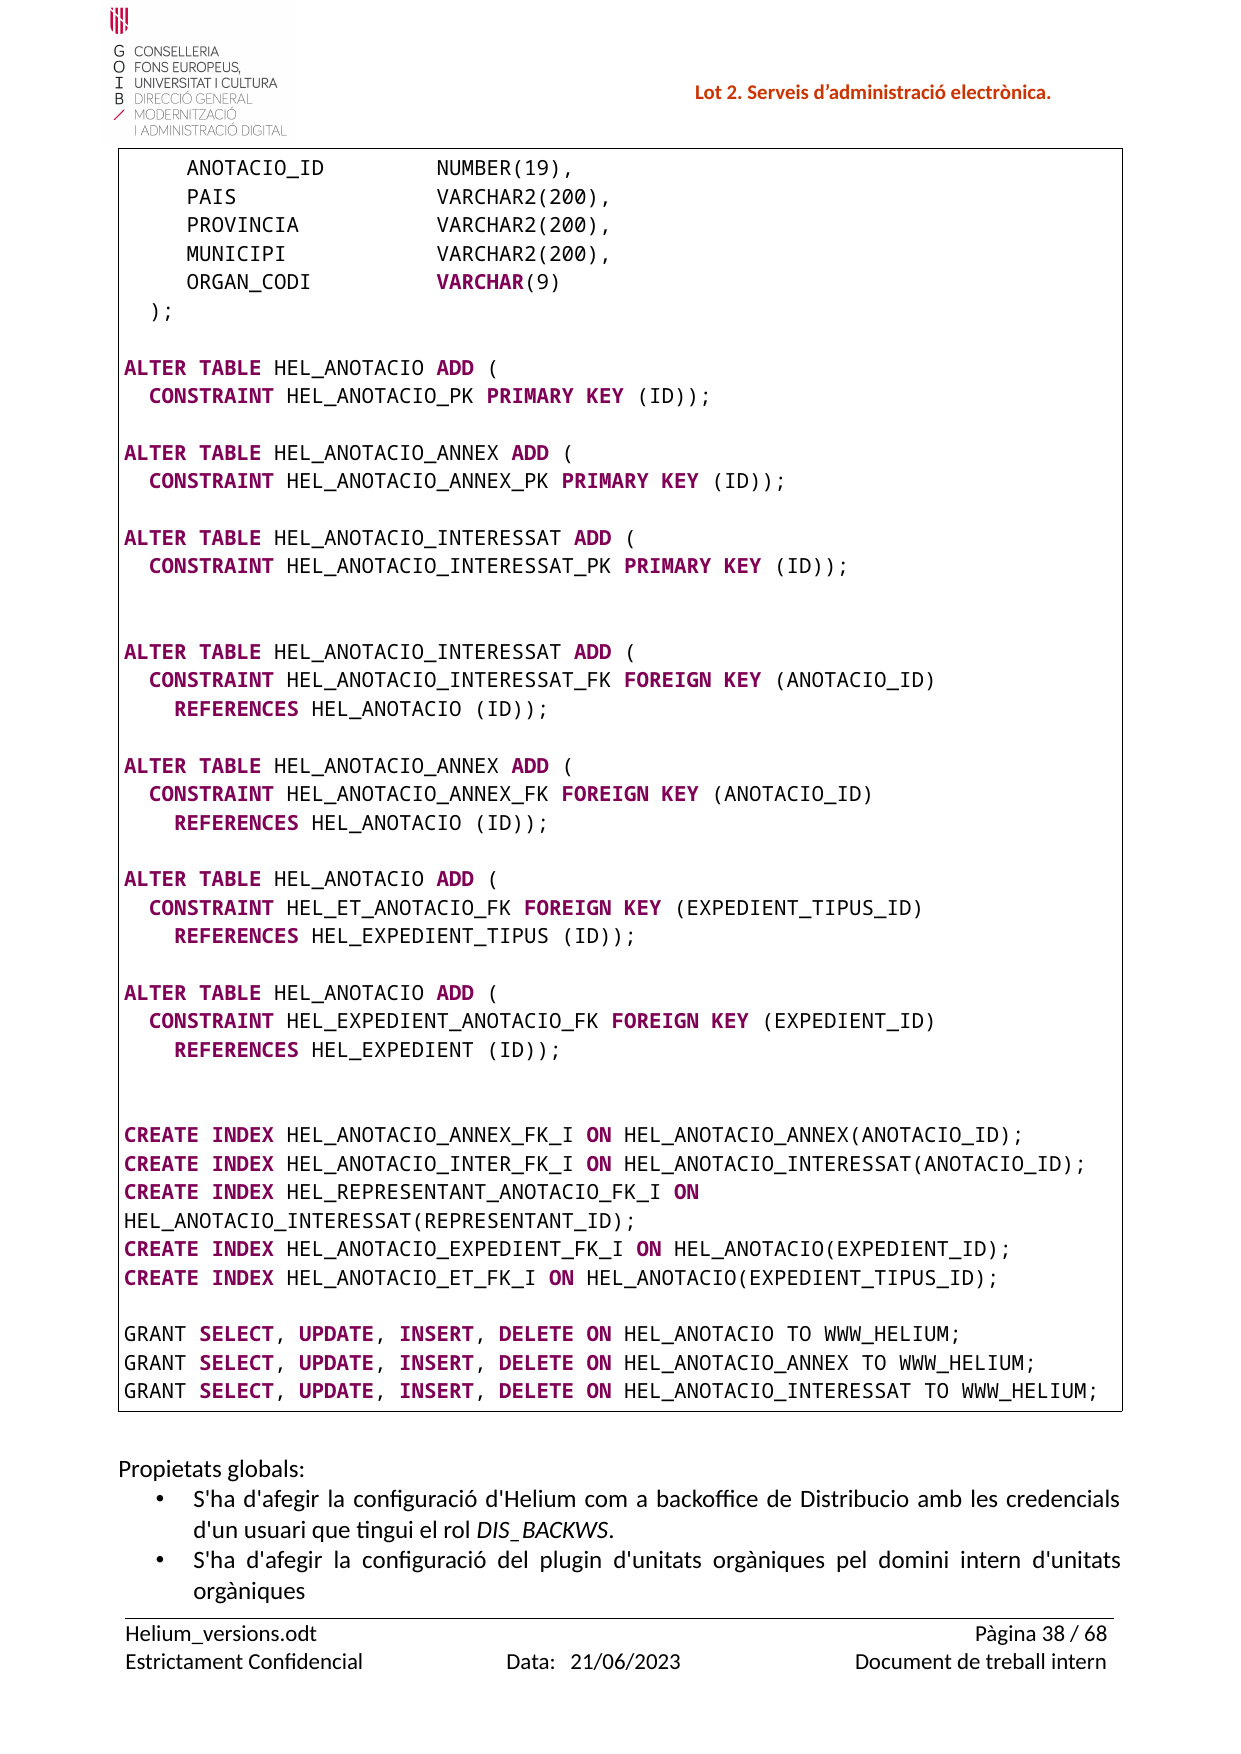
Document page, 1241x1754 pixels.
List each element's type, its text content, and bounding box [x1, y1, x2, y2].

text Propietats globals: [118, 1453, 1122, 1483]
picture [100, 0, 297, 144]
table_header ANOTACIO_ID NUMBER(19), PAIS VARCHAR2(200), PROVINCIA VARCHAR2(200), MUNICIPI VARCHAR2(200), ORGAN_CODI VARCHAR(9) ); ALTER TABLE HEL_ANOTACIO ADD ( CONSTRAINT HEL_ANOTACIO_PK PRIMARY KEY (ID)); ALTER TABLE HEL_ANOTACIO_ANNEX ADD ( CONSTRAINT HEL_ANOTACIO_ANNEX_PK PRIMARY KEY (ID)); ALTER TABLE HEL_ANOTACIO_INTERESSAT ADD ( CONSTRAINT HEL_ANOTACIO_INTERESSAT_PK PRIMARY KEY (ID)); ALTER TABLE HEL_ANOTACIO_INTERESSAT ADD ( CONSTRAINT HEL_ANOTACIO_INTERESSAT_FK FOREIGN KEY (ANOTACIO_ID) REFERENCES HEL_ANOTACIO (ID)); ALTER TABLE HEL_ANOTACIO_ANNEX ADD ( CONSTRAINT HEL_ANOTACIO_ANNEX_FK FOREIGN KEY (ANOTACIO_ID) REFERENCES HEL_ANOTACIO (ID)); ALTER TABLE HEL_ANOTACIO ADD ( CONSTRAINT HEL_ET_ANOTACIO_FK FOREIGN KEY (EXPEDIENT_TIPUS_ID) REFERENCES HEL_EXPEDIENT_TIPUS (ID)); ALTER TABLE HEL_ANOTACIO ADD ( CONSTRAINT HEL_EXPEDIENT_ANOTACIO_FK FOREIGN KEY (EXPEDIENT_ID) REFERENCES HEL_EXPEDIENT (ID)); CREATE INDEX HEL_ANOTACIO_ANNEX_FK_I ON HEL_ANOTACIO_ANNEX(ANOTACIO_ID); CREATE INDEX HEL_ANOTACIO_INTER_FK_I ON HEL_ANOTACIO_INTERESSAT(ANOTACIO_ID); CREATE INDEX HEL_REPRESENTANT_ANOTACIO_FK_I ON HEL_ANOTACIO_INTERESSAT(REPRESENTANT_ID); CREATE INDEX HEL_ANOTACIO_EXPEDIENT_FK_I ON HEL_ANOTACIO(EXPEDIENT_ID); CREATE INDEX HEL_ANOTACIO_ET_FK_I ON HEL_ANOTACIO(EXPEDIENT_TIPUS_ID); GRANT SELECT, UPDATE, INSERT, DELETE ON HEL_ANOTACIO TO WWW_HELIUM; GRANT SELECT, UPDATE, INSERT, DELETE ON HEL_ANOTACIO_ANNEX TO WWW_HELIUM; GRANT SELECT, UPDATE, INSERT, DELETE ON HEL_ANOTACIO_INTERESSAT TO WWW_HELIUM; [119, 149, 1122, 1411]
list S'ha d'afegir la configuració d'Helium com a backoffice de Distribucio amb les credencials d'un usuari que tingui el rol DIS_BACKWS. [156, 1483, 1122, 1544]
list S'ha d'afegir la configuració del plugin d'unitats orgàniques pel domini intern d'unitats orgàniques [156, 1544, 1122, 1606]
